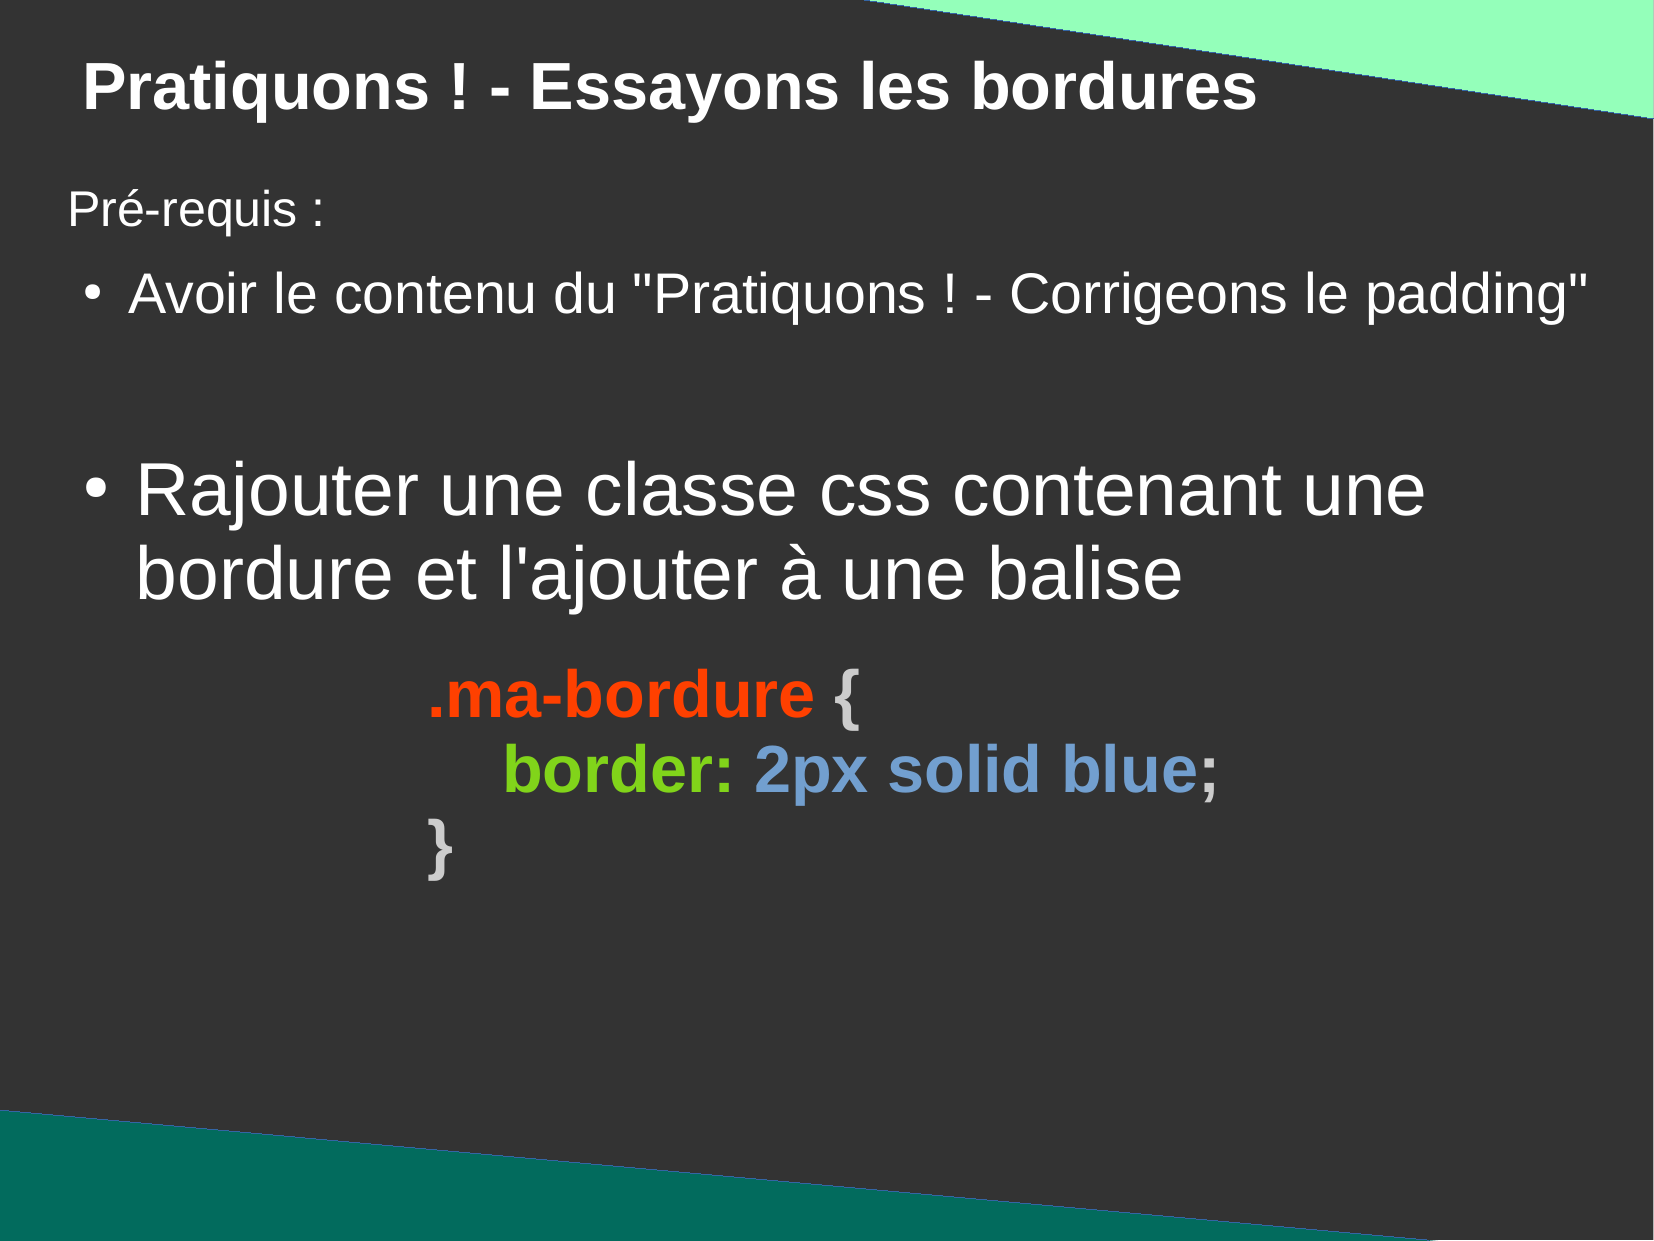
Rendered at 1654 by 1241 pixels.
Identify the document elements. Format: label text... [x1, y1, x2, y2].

title Pratiquons ! - Essayons les bordures [82, 49, 1571, 152]
text_box [864, 0, 1654, 119]
text_box .ma-bordure { border: 2px solid blue; } [412, 649, 1242, 898]
list Rajouter une classe css contenant une bordure et l'ajouter à une balise [64, 447, 1589, 626]
list Pré-requis : Avoir le contenu du "Pratiquons ! - Corrigeons le padding" [67, 180, 1607, 390]
